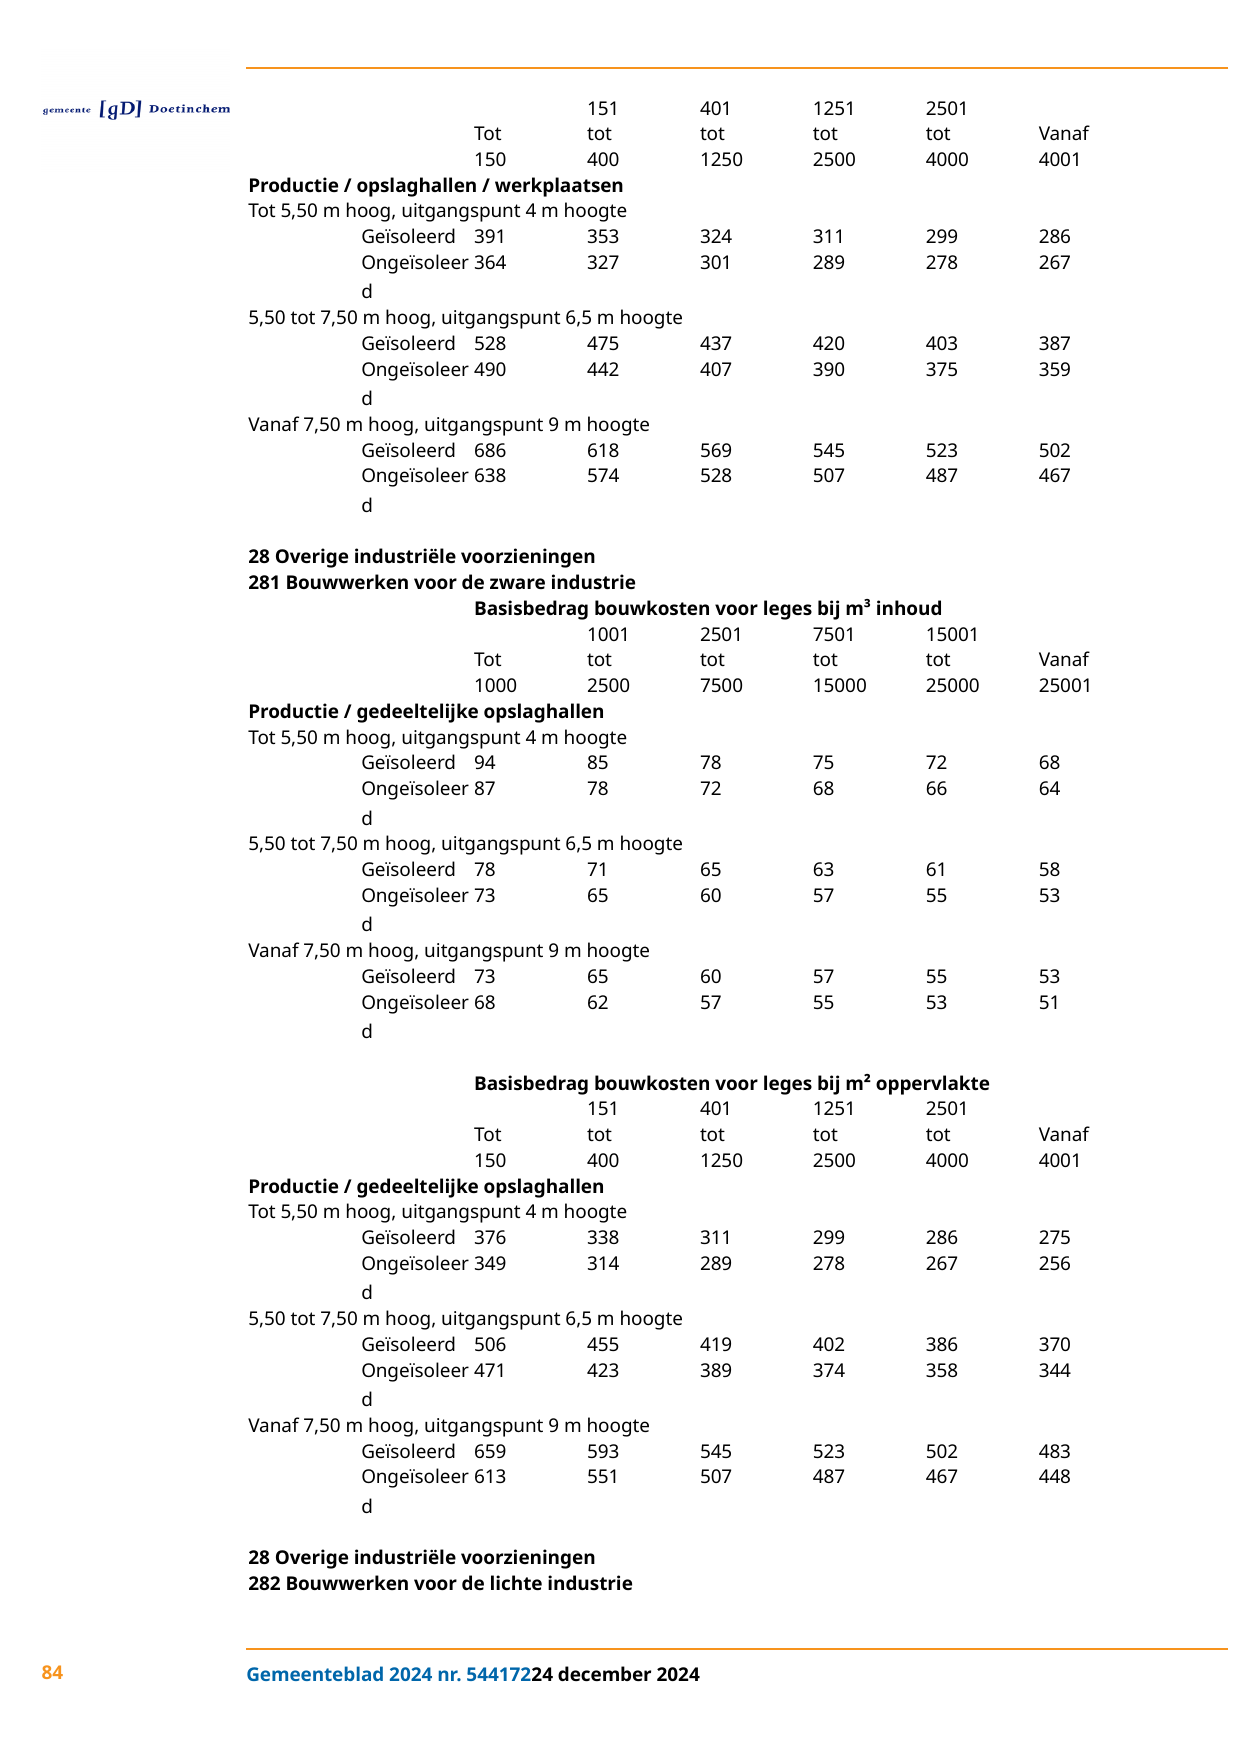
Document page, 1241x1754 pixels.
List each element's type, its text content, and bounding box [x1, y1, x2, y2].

table_cell [361, 518, 474, 544]
table_cell tot [926, 647, 1038, 672]
table_cell [700, 1519, 813, 1544]
table_cell [1039, 595, 1152, 621]
table_cell 64 [1039, 775, 1152, 831]
table_cell 68 [474, 989, 587, 1044]
table_cell [700, 1173, 813, 1198]
table_cell [926, 724, 1038, 749]
table_cell 487 [813, 1464, 926, 1519]
table_cell 68 [1039, 750, 1152, 775]
table_cell 278 [926, 249, 1038, 304]
table_cell [248, 356, 361, 411]
table_cell [700, 172, 813, 198]
table_cell [700, 1044, 813, 1070]
table_cell 1250 [700, 1147, 813, 1173]
table_cell 2500 [813, 146, 926, 172]
table_cell Ongeïsoleerd [361, 1250, 474, 1305]
table_cell tot [700, 647, 813, 672]
table_cell 618 [587, 437, 700, 463]
table_cell 65 [587, 963, 700, 989]
table_cell 58 [1039, 856, 1152, 882]
table_cell Geïsoleerd [361, 750, 474, 775]
table_cell 73 [474, 882, 587, 937]
table_cell [1039, 724, 1152, 749]
table_cell 72 [700, 775, 813, 831]
table_cell 57 [700, 989, 813, 1044]
table_cell [248, 1044, 361, 1070]
table_cell 15001 [926, 621, 1038, 647]
table_cell Geïsoleerd [361, 1331, 474, 1357]
table_cell 386 [926, 1331, 1038, 1357]
table_cell [1039, 1096, 1152, 1121]
table_cell 401 [700, 1096, 813, 1121]
table_cell [248, 1438, 361, 1463]
table_cell [813, 1305, 926, 1331]
table_cell [813, 518, 926, 544]
table_cell [248, 621, 361, 647]
table_cell 613 [474, 1464, 587, 1519]
table_cell 593 [587, 1438, 700, 1463]
table_cell 311 [813, 224, 926, 249]
table_cell 299 [813, 1224, 926, 1250]
table_cell Vanaf [1039, 647, 1152, 672]
table_cell 55 [926, 963, 1038, 989]
table_cell Productie / gedeeltelijke opslaghallen [248, 698, 700, 724]
table_cell 327 [587, 249, 700, 304]
table_cell [248, 1121, 361, 1147]
table_cell 75 [813, 750, 926, 775]
table_cell [1039, 95, 1152, 121]
table_cell 523 [926, 437, 1038, 463]
table_cell 78 [700, 750, 813, 775]
table_cell [248, 750, 361, 775]
table_cell [700, 1545, 813, 1570]
table_cell 659 [474, 1438, 587, 1463]
table_cell [926, 305, 1038, 330]
table_cell [248, 1224, 361, 1250]
table_cell [926, 1305, 1038, 1331]
table_cell 60 [700, 963, 813, 989]
table_cell 370 [1039, 1331, 1152, 1357]
table_cell [361, 121, 474, 146]
table_cell 25000 [926, 673, 1038, 698]
table_cell [926, 698, 1038, 724]
table_cell 53 [1039, 963, 1152, 989]
table_cell tot [700, 121, 813, 146]
table_cell [361, 146, 474, 172]
table_cell [926, 172, 1038, 198]
table_cell 448 [1039, 1464, 1152, 1519]
table_cell [1039, 1044, 1152, 1070]
table_cell 349 [474, 1250, 587, 1305]
table_cell 506 [474, 1331, 587, 1357]
table_cell [813, 411, 926, 437]
table_cell 467 [926, 1464, 1038, 1519]
table_cell [813, 938, 926, 963]
table_cell 528 [474, 330, 587, 356]
table_cell [248, 121, 361, 146]
table_cell Geïsoleerd [361, 330, 474, 356]
table_cell [361, 647, 474, 672]
table_cell Geïsoleerd [361, 437, 474, 463]
table_cell 407 [700, 356, 813, 411]
table_cell [248, 224, 361, 249]
table_cell [1039, 570, 1152, 595]
table_cell 68 [813, 775, 926, 831]
table_cell [813, 1412, 926, 1438]
table_cell 686 [474, 437, 587, 463]
table_cell tot [587, 1121, 700, 1147]
table_cell 400 [587, 146, 700, 172]
table_cell 28 Overige industriële voorzieningen [248, 1545, 700, 1570]
table_cell 401 [700, 95, 813, 121]
table_cell Tot 5,50 m hoog, uitgangspunt 4 m hoogte [248, 724, 813, 749]
table_cell 5,50 tot 7,50 m hoog, uitgangspunt 6,5 m hoogte [248, 305, 813, 330]
table_cell 72 [926, 750, 1038, 775]
table_cell 419 [700, 1331, 813, 1357]
table_cell Ongeïsoleerd [361, 356, 474, 411]
table_cell tot [813, 121, 926, 146]
table_cell 55 [926, 882, 1038, 937]
table_cell [1039, 1199, 1152, 1224]
table_cell [1039, 411, 1152, 437]
table_cell [248, 1147, 361, 1173]
table_cell [587, 1044, 700, 1070]
table_cell 5,50 tot 7,50 m hoog, uitgangspunt 6,5 m hoogte [248, 1305, 813, 1331]
table_cell [474, 95, 587, 121]
table_cell [813, 724, 926, 749]
table_cell 487 [926, 463, 1038, 518]
table_cell [361, 1147, 474, 1173]
table_cell 420 [813, 330, 926, 356]
table_cell 2500 [587, 673, 700, 698]
table_cell 256 [1039, 1250, 1152, 1305]
table_cell 574 [587, 463, 700, 518]
table_cell 2501 [926, 1096, 1038, 1121]
table_cell 389 [700, 1357, 813, 1412]
table_cell 25001 [1039, 673, 1152, 698]
table_cell Basisbedrag bouwkosten voor leges bij m² oppervlakte [474, 1070, 1152, 1096]
table_cell 87 [474, 775, 587, 831]
table_cell 569 [700, 437, 813, 463]
table_cell [361, 1044, 474, 1070]
table_cell Vanaf 7,50 m hoog, uitgangspunt 9 m hoogte [248, 938, 813, 963]
table_cell [1039, 621, 1152, 647]
table_cell 359 [1039, 356, 1152, 411]
table_cell [474, 518, 587, 544]
table_cell 4001 [1039, 146, 1152, 172]
table_cell 289 [813, 249, 926, 304]
table_cell 528 [700, 463, 813, 518]
table_cell Geïsoleerd [361, 224, 474, 249]
table_cell 507 [813, 463, 926, 518]
table_cell 5,50 tot 7,50 m hoog, uitgangspunt 6,5 m hoogte [248, 831, 813, 856]
table_cell 28 Overige industriële voorzieningen [248, 544, 700, 569]
table_cell 60 [700, 882, 813, 937]
table_cell tot [813, 1121, 926, 1147]
table_cell 7501 [813, 621, 926, 647]
table_cell 61 [926, 856, 1038, 882]
table_cell Ongeïsoleerd [361, 989, 474, 1044]
table_cell [248, 518, 361, 544]
table_cell [1039, 1412, 1152, 1438]
table_cell [361, 1519, 474, 1544]
table_cell [361, 1096, 474, 1121]
table_cell 55 [813, 989, 926, 1044]
table_cell 2500 [813, 1147, 926, 1173]
table_cell [248, 882, 361, 937]
table_cell [248, 1519, 361, 1544]
table_cell [926, 198, 1038, 223]
table_cell [587, 518, 700, 544]
table_cell 507 [700, 1464, 813, 1519]
table_cell 71 [587, 856, 700, 882]
table_cell Tot 5,50 m hoog, uitgangspunt 4 m hoogte [248, 198, 813, 223]
table_cell 1251 [813, 1096, 926, 1121]
table_cell 387 [1039, 330, 1152, 356]
table_cell [813, 172, 926, 198]
table_cell 1250 [700, 146, 813, 172]
table_cell [248, 989, 361, 1044]
table_cell [1039, 1570, 1152, 1596]
table_cell 66 [926, 775, 1038, 831]
table_cell tot [587, 647, 700, 672]
table_cell Tot 5,50 m hoog, uitgangspunt 4 m hoogte [248, 1199, 813, 1224]
table_cell 150 [474, 146, 587, 172]
table_cell [248, 1250, 361, 1305]
table_cell [700, 518, 813, 544]
table_cell 483 [1039, 1438, 1152, 1463]
table_cell 63 [813, 856, 926, 882]
table_cell 286 [1039, 224, 1152, 249]
table_cell [813, 831, 926, 856]
picture [41, 47, 231, 172]
table_cell [361, 1121, 474, 1147]
table_cell [1039, 198, 1152, 223]
table_cell Ongeïsoleerd [361, 1357, 474, 1412]
table_cell [248, 595, 361, 621]
table_cell [926, 1412, 1038, 1438]
table_cell [361, 621, 474, 647]
table_cell 437 [700, 330, 813, 356]
table_cell [1039, 518, 1152, 544]
table_cell [813, 1199, 926, 1224]
table_cell 358 [926, 1357, 1038, 1412]
table_cell 423 [587, 1357, 700, 1412]
table_cell 282 Bouwwerken voor de lichte industrie [248, 1570, 813, 1596]
table_cell 2501 [926, 95, 1038, 121]
table_cell Basisbedrag bouwkosten voor leges bij m³ inhoud [474, 595, 1038, 621]
table_cell 281 Bouwwerken voor de zware industrie [248, 570, 813, 595]
table_cell [248, 673, 361, 698]
table_cell [1039, 1519, 1152, 1544]
table_cell [926, 1570, 1038, 1596]
table_cell Vanaf [1039, 1121, 1152, 1147]
table_cell 400 [587, 1147, 700, 1173]
table_cell [587, 1519, 700, 1544]
table_cell 545 [813, 437, 926, 463]
table_cell [361, 673, 474, 698]
table_cell 638 [474, 463, 587, 518]
table_cell Vanaf 7,50 m hoog, uitgangspunt 9 m hoogte [248, 1412, 813, 1438]
table_cell [248, 1070, 361, 1096]
table_cell 65 [587, 882, 700, 937]
table_cell [813, 544, 926, 569]
table_cell Geïsoleerd [361, 1438, 474, 1463]
table_cell [474, 1044, 587, 1070]
table_cell [1039, 938, 1152, 963]
table_cell [813, 1173, 926, 1198]
table_cell [1039, 698, 1152, 724]
table_cell [248, 647, 361, 672]
table_cell Geïsoleerd [361, 963, 474, 989]
table_cell [248, 95, 361, 121]
table_cell 374 [813, 1357, 926, 1412]
table_cell 1001 [587, 621, 700, 647]
table_cell 78 [587, 775, 700, 831]
table_cell [361, 595, 474, 621]
table_cell 442 [587, 356, 700, 411]
table_cell 73 [474, 963, 587, 989]
table_cell 286 [926, 1224, 1038, 1250]
table_cell 267 [926, 1250, 1038, 1305]
table_cell Tot [474, 1121, 587, 1147]
table_cell 4001 [1039, 1147, 1152, 1173]
table_cell Geïsoleerd [361, 1224, 474, 1250]
table_cell 150 [474, 1147, 587, 1173]
table_cell 62 [587, 989, 700, 1044]
table_cell 338 [587, 1224, 700, 1250]
table_cell 53 [926, 989, 1038, 1044]
table_cell [248, 856, 361, 882]
table_cell 267 [1039, 249, 1152, 304]
table_cell [248, 1096, 361, 1121]
table_cell [813, 1570, 926, 1596]
table_cell 53 [1039, 882, 1152, 937]
table_cell [926, 938, 1038, 963]
table_cell 502 [1039, 437, 1152, 463]
table_cell [1039, 1173, 1152, 1198]
table_cell 344 [1039, 1357, 1152, 1412]
table_cell tot [813, 647, 926, 672]
table_cell 364 [474, 249, 587, 304]
table_cell 151 [587, 95, 700, 121]
table_cell 78 [474, 856, 587, 882]
table_cell [813, 1044, 926, 1070]
table_cell [361, 1070, 474, 1096]
table_cell [248, 330, 361, 356]
table_cell 4000 [926, 146, 1038, 172]
table_cell [926, 1173, 1038, 1198]
table_cell 314 [587, 1250, 700, 1305]
table_cell 551 [587, 1464, 700, 1519]
table_cell 4000 [926, 1147, 1038, 1173]
table_cell 7500 [700, 673, 813, 698]
table_cell [1039, 1545, 1152, 1570]
table_cell tot [926, 1121, 1038, 1147]
table_cell [1039, 1305, 1152, 1331]
table_cell 94 [474, 750, 587, 775]
table_cell 455 [587, 1331, 700, 1357]
table_cell 15000 [813, 673, 926, 698]
table_cell [248, 1464, 361, 1519]
table_cell 85 [587, 750, 700, 775]
table_cell 403 [926, 330, 1038, 356]
table_cell Productie / gedeeltelijke opslaghallen [248, 1173, 700, 1198]
table_cell tot [587, 121, 700, 146]
table_cell 65 [700, 856, 813, 882]
table_cell [474, 1096, 587, 1121]
table_cell tot [926, 121, 1038, 146]
table_cell [1039, 831, 1152, 856]
table_cell [813, 570, 926, 595]
table_cell [474, 621, 587, 647]
table_cell [248, 963, 361, 989]
table_cell [926, 831, 1038, 856]
table_cell 490 [474, 356, 587, 411]
table_cell [813, 1519, 926, 1544]
table_cell 51 [1039, 989, 1152, 1044]
table_cell [926, 544, 1038, 569]
table_cell Ongeïsoleerd [361, 882, 474, 937]
table_cell 502 [926, 1438, 1038, 1463]
table_cell Ongeïsoleerd [361, 775, 474, 831]
table_cell [926, 518, 1038, 544]
table_cell Tot [474, 121, 587, 146]
table_cell 278 [813, 1250, 926, 1305]
table_cell 475 [587, 330, 700, 356]
table_cell [248, 463, 361, 518]
table_cell [248, 437, 361, 463]
table_cell [813, 305, 926, 330]
table_cell Geïsoleerd [361, 856, 474, 882]
table_cell 324 [700, 224, 813, 249]
table_cell 299 [926, 224, 1038, 249]
table_cell 353 [587, 224, 700, 249]
table_cell 57 [813, 882, 926, 937]
table_cell 301 [700, 249, 813, 304]
table_cell Ongeïsoleerd [361, 1464, 474, 1519]
table_cell 467 [1039, 463, 1152, 518]
table_cell 275 [1039, 1224, 1152, 1250]
table_cell [361, 95, 474, 121]
table_cell [248, 775, 361, 831]
table_cell Ongeïsoleerd [361, 249, 474, 304]
table_cell 545 [700, 1438, 813, 1463]
table_cell [813, 698, 926, 724]
table_cell 311 [700, 1224, 813, 1250]
table_cell Ongeïsoleerd [361, 463, 474, 518]
table_cell [926, 1519, 1038, 1544]
table_cell [813, 1545, 926, 1570]
table_cell [813, 198, 926, 223]
table_cell 1000 [474, 673, 587, 698]
table_cell 2501 [700, 621, 813, 647]
table_cell 523 [813, 1438, 926, 1463]
table_cell [248, 249, 361, 304]
table_cell 289 [700, 1250, 813, 1305]
table_cell 402 [813, 1331, 926, 1357]
table_cell [926, 1545, 1038, 1570]
table_cell [926, 1044, 1038, 1070]
table_cell [248, 1357, 361, 1412]
table_cell [474, 1519, 587, 1544]
table_cell 151 [587, 1096, 700, 1121]
table_cell [1039, 544, 1152, 569]
table_cell 1251 [813, 95, 926, 121]
table_cell 390 [813, 356, 926, 411]
table_cell 471 [474, 1357, 587, 1412]
table_cell [1039, 305, 1152, 330]
table_cell Vanaf 7,50 m hoog, uitgangspunt 9 m hoogte [248, 411, 813, 437]
table_cell [926, 1199, 1038, 1224]
table_cell Productie / opslaghallen / werkplaatsen [248, 172, 700, 198]
table_cell 391 [474, 224, 587, 249]
table_cell 57 [813, 963, 926, 989]
table_cell [926, 570, 1038, 595]
table_cell [700, 544, 813, 569]
table_cell Tot [474, 647, 587, 672]
table_cell Vanaf [1039, 121, 1152, 146]
table_cell 375 [926, 356, 1038, 411]
table_cell [926, 411, 1038, 437]
table_cell [248, 146, 361, 172]
table_cell [700, 698, 813, 724]
table_cell tot [700, 1121, 813, 1147]
table_cell 376 [474, 1224, 587, 1250]
table_cell [248, 1331, 361, 1357]
table_cell [1039, 172, 1152, 198]
